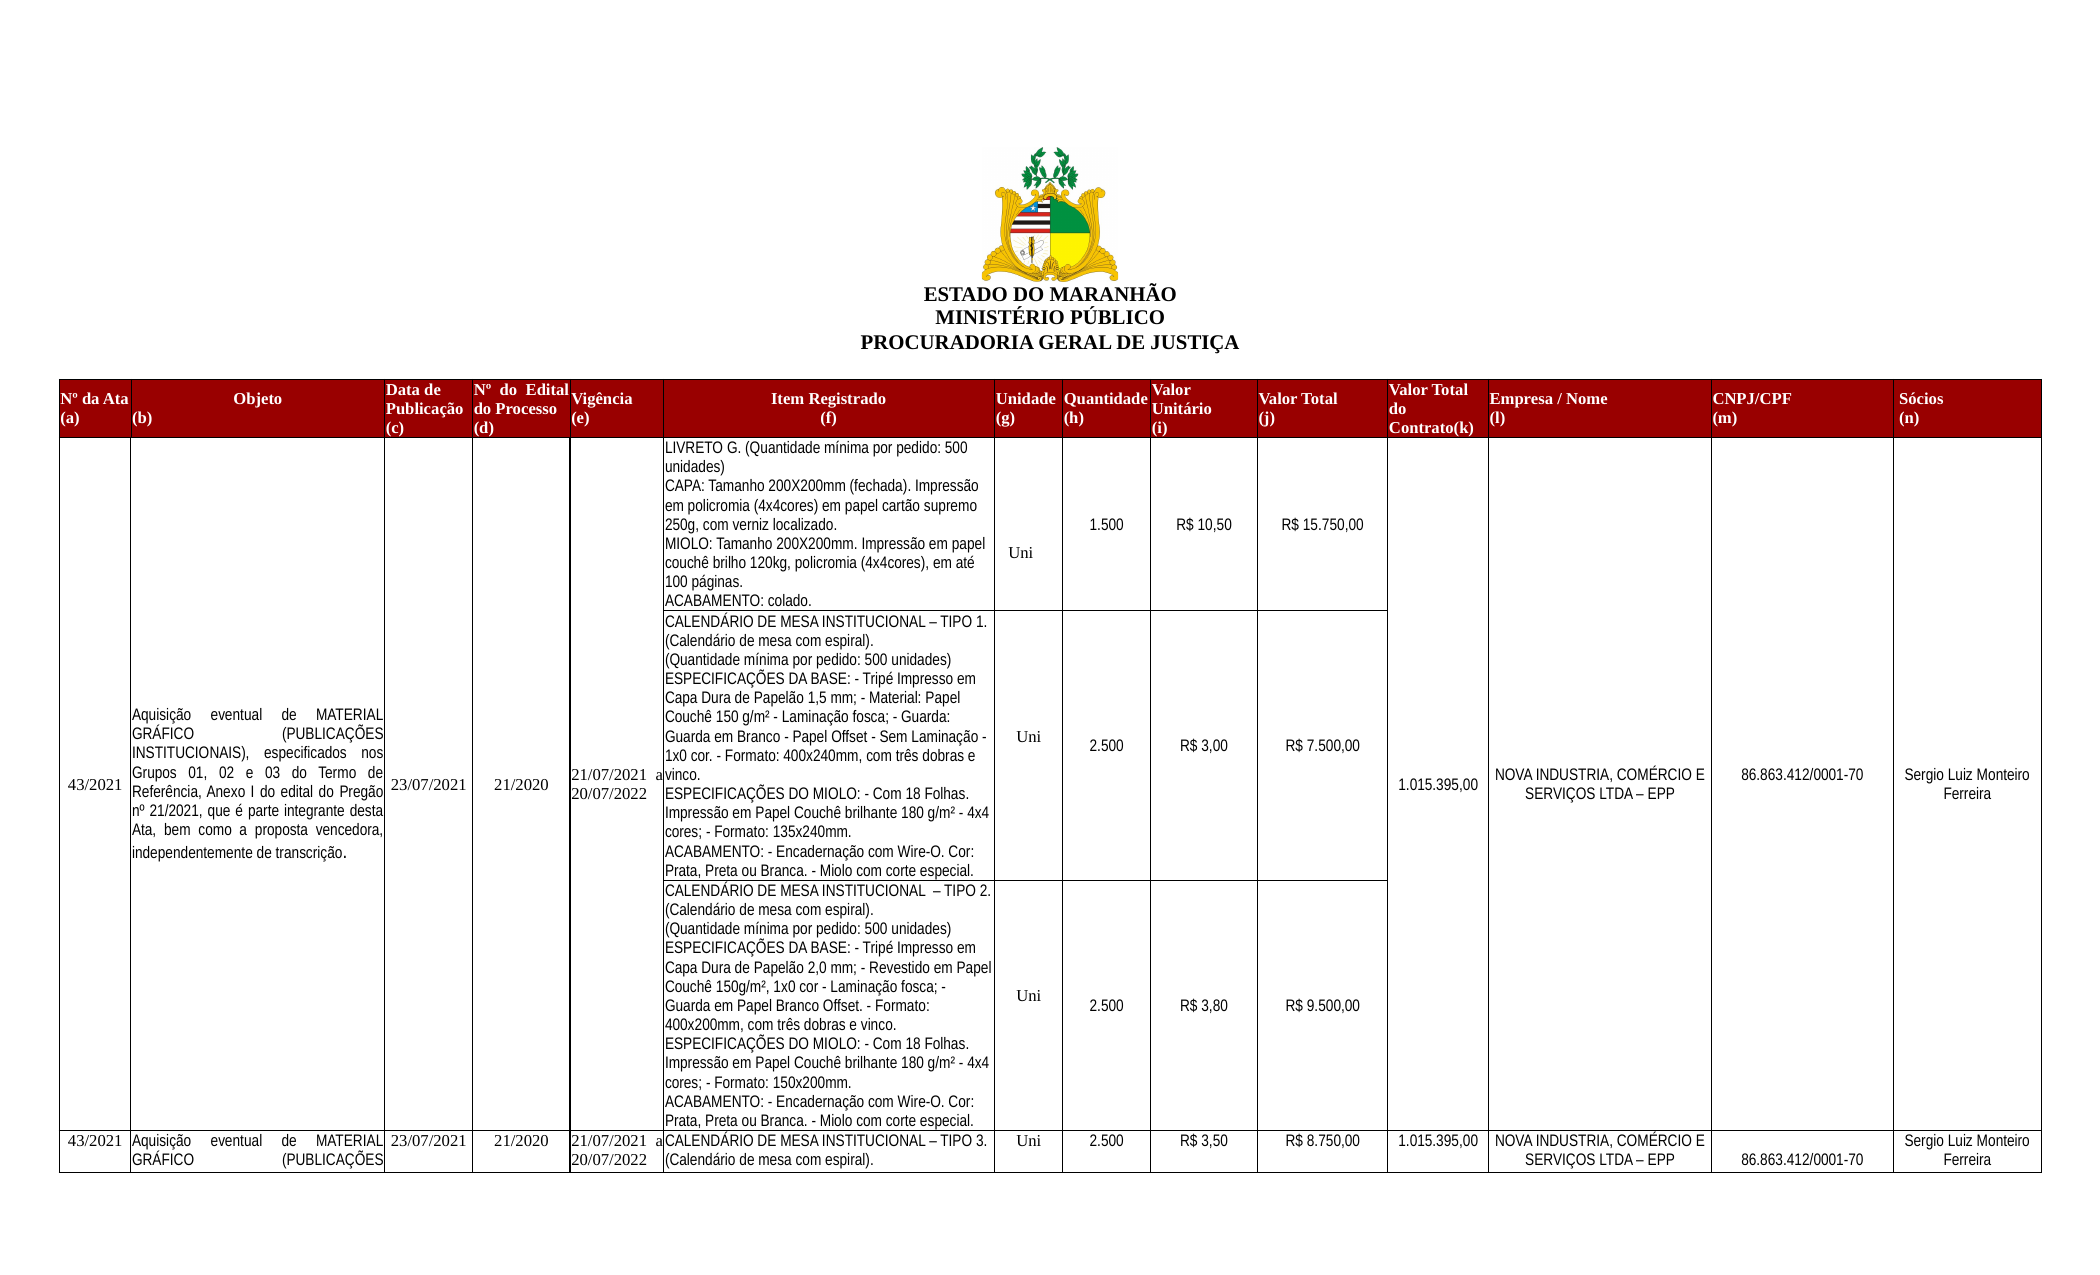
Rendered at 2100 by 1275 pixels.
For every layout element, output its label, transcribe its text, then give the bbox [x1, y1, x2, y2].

table_cell 21/07/2021 a 20/07/2022 [571, 1131, 663, 1172]
table_header Objeto (b) [132, 380, 384, 437]
table_cell R$ 9.500,00 [1258, 881, 1387, 1130]
table_cell 1.015.395,00 [1388, 438, 1488, 1130]
table_cell 23/07/2021 [385, 438, 472, 1130]
table_cell R$ 10,50 [1151, 438, 1257, 610]
table_header CNPJ/CPF (m) [1712, 380, 1893, 437]
table_header Valor Total (j) [1258, 380, 1387, 437]
table_cell Uni [995, 881, 1062, 1130]
table_cell 21/07/2021 a 20/07/2022 [571, 438, 663, 1130]
table_cell CALENDÁRIO DE MESA INSTITUCIONAL – TIPO 3. (Calendário de mesa com espiral). [664, 1131, 994, 1172]
table_header Unidade (g) [995, 380, 1062, 437]
table_cell Aquisição eventual de MATERIAL GRÁFICO (PUBLICAÇÕES INSTITUCIONAIS), especificados nos Grupos 01, 02 e 03 do Termo de Referência, Anexo I do edital do Pregão nº 21/2021, que é parte integrante desta Ata, bem como a proposta vencedora, independentemente de transcrição. [131, 438, 384, 1130]
table_cell Aquisição eventual de MATERIAL GRÁFICO (PUBLICAÇÕES [131, 1131, 384, 1172]
table_header Data de Publicação (c) [385, 380, 472, 437]
table_cell 86.863.412/0001-70 [1712, 438, 1893, 1130]
table_cell CALENDÁRIO DE MESA INSTITUCIONAL – TIPO 2. (Calendário de mesa com espiral). (Quantidade mínima por pedido: 500 unidades) ESPECIFICAÇÕES DA BASE: - Tripé Impresso em Capa Dura de Papelão 2,0 mm; - Revestido em Papel Couchê 150g/m², 1x0 cor - Laminação fosca; - Guarda em Papel Branco Offset. - Formato: 400x200mm, com três dobras e vinco. ESPECIFICAÇÕES DO MIOLO: - Com 18 Folhas. Impressão em Papel Couchê brilhante 180 g/m² - 4x4 cores; - Formato: 150x200mm. ACABAMENTO: - Encadernação com Wire-O. Cor: Prata, Preta ou Branca. - Miolo com corte especial. [664, 881, 994, 1130]
table_header Item Registrado (f) [664, 380, 994, 437]
table_cell Uni [995, 438, 1062, 610]
table_header Nº do Edital do Processo (d) [473, 380, 570, 437]
table_cell Uni [995, 611, 1062, 880]
table_cell 86.863.412/0001-70 [1712, 1131, 1893, 1172]
table_cell 1.015.395,00 [1388, 1131, 1488, 1172]
table_cell 21/2020 [473, 1131, 569, 1172]
table_cell R$ 8.750,00 [1258, 1131, 1387, 1172]
table_cell NOVA INDUSTRIA, COMÉRCIO E SERVIÇOS LTDA – EPP [1489, 1131, 1711, 1172]
table_header Nº da Ata (a) [60, 380, 131, 437]
table_cell R$ 7.500,00 [1258, 611, 1387, 880]
table_cell R$ 3,50 [1151, 1131, 1257, 1172]
table_header Quantidade (h) [1063, 380, 1150, 437]
table_cell LIVRETO G. (Quantidade mínima por pedido: 500 unidades) CAPA: Tamanho 200X200mm (fechada). Impressão em policromia (4x4cores) em papel cartão supremo 250g, com verniz localizado. MIOLO: Tamanho 200X200mm. Impressão em papel couchê brilho 120kg, policromia (4x4cores), em até 100 páginas. ACABAMENTO: colado. [664, 438, 994, 610]
table_header Valor Unitário (i) [1151, 380, 1257, 437]
table_cell Sergio Luiz Monteiro Ferreira [1894, 438, 2041, 1130]
table_cell 23/07/2021 [385, 1131, 472, 1172]
table_cell 21/2020 [473, 438, 569, 1130]
table_cell Uni [995, 1131, 1062, 1172]
table_cell 2.500 [1063, 1131, 1150, 1172]
table_header Sócios (n) [1894, 380, 2041, 437]
table_cell R$ 15.750,00 [1258, 438, 1387, 610]
table_cell 2.500 [1063, 611, 1150, 880]
table_cell 1.500 [1063, 438, 1150, 610]
table_cell 43/2021 [60, 438, 130, 1130]
table_cell 2.500 [1063, 881, 1150, 1130]
table_header Empresa / Nome (l) [1489, 380, 1711, 437]
table_cell 43/2021 [60, 1131, 130, 1172]
table_cell Sergio Luiz Monteiro Ferreira [1894, 1131, 2041, 1172]
table_cell CALENDÁRIO DE MESA INSTITUCIONAL – TIPO 1. (Calendário de mesa com espiral). (Quantidade mínima por pedido: 500 unidades) ESPECIFICAÇÕES DA BASE: - Tripé Impresso em Capa Dura de Papelão 1,5 mm; - Material: Papel Couchê 150 g/m² - Laminação fosca; - Guarda: Guarda em Branco - Papel Offset - Sem Laminação - 1x0 cor. - Formato: 400x240mm, com três dobras e vinco. ESPECIFICAÇÕES DO MIOLO: - Com 18 Folhas. Impressão em Papel Couchê brilhante 180 g/m² - 4x4 cores; - Formato: 135x240mm. ACABAMENTO: - Encadernação com Wire-O. Cor: Prata, Preta ou Branca. - Miolo com corte especial. [664, 611, 994, 880]
table_header Vigência (e) [571, 380, 663, 437]
table_cell NOVA INDUSTRIA, COMÉRCIO E SERVIÇOS LTDA – EPP [1489, 438, 1711, 1130]
table_header Valor Total do Contrato(k) [1388, 380, 1488, 437]
table_cell R$ 3,80 [1151, 881, 1257, 1130]
table_cell R$ 3,00 [1151, 611, 1257, 880]
